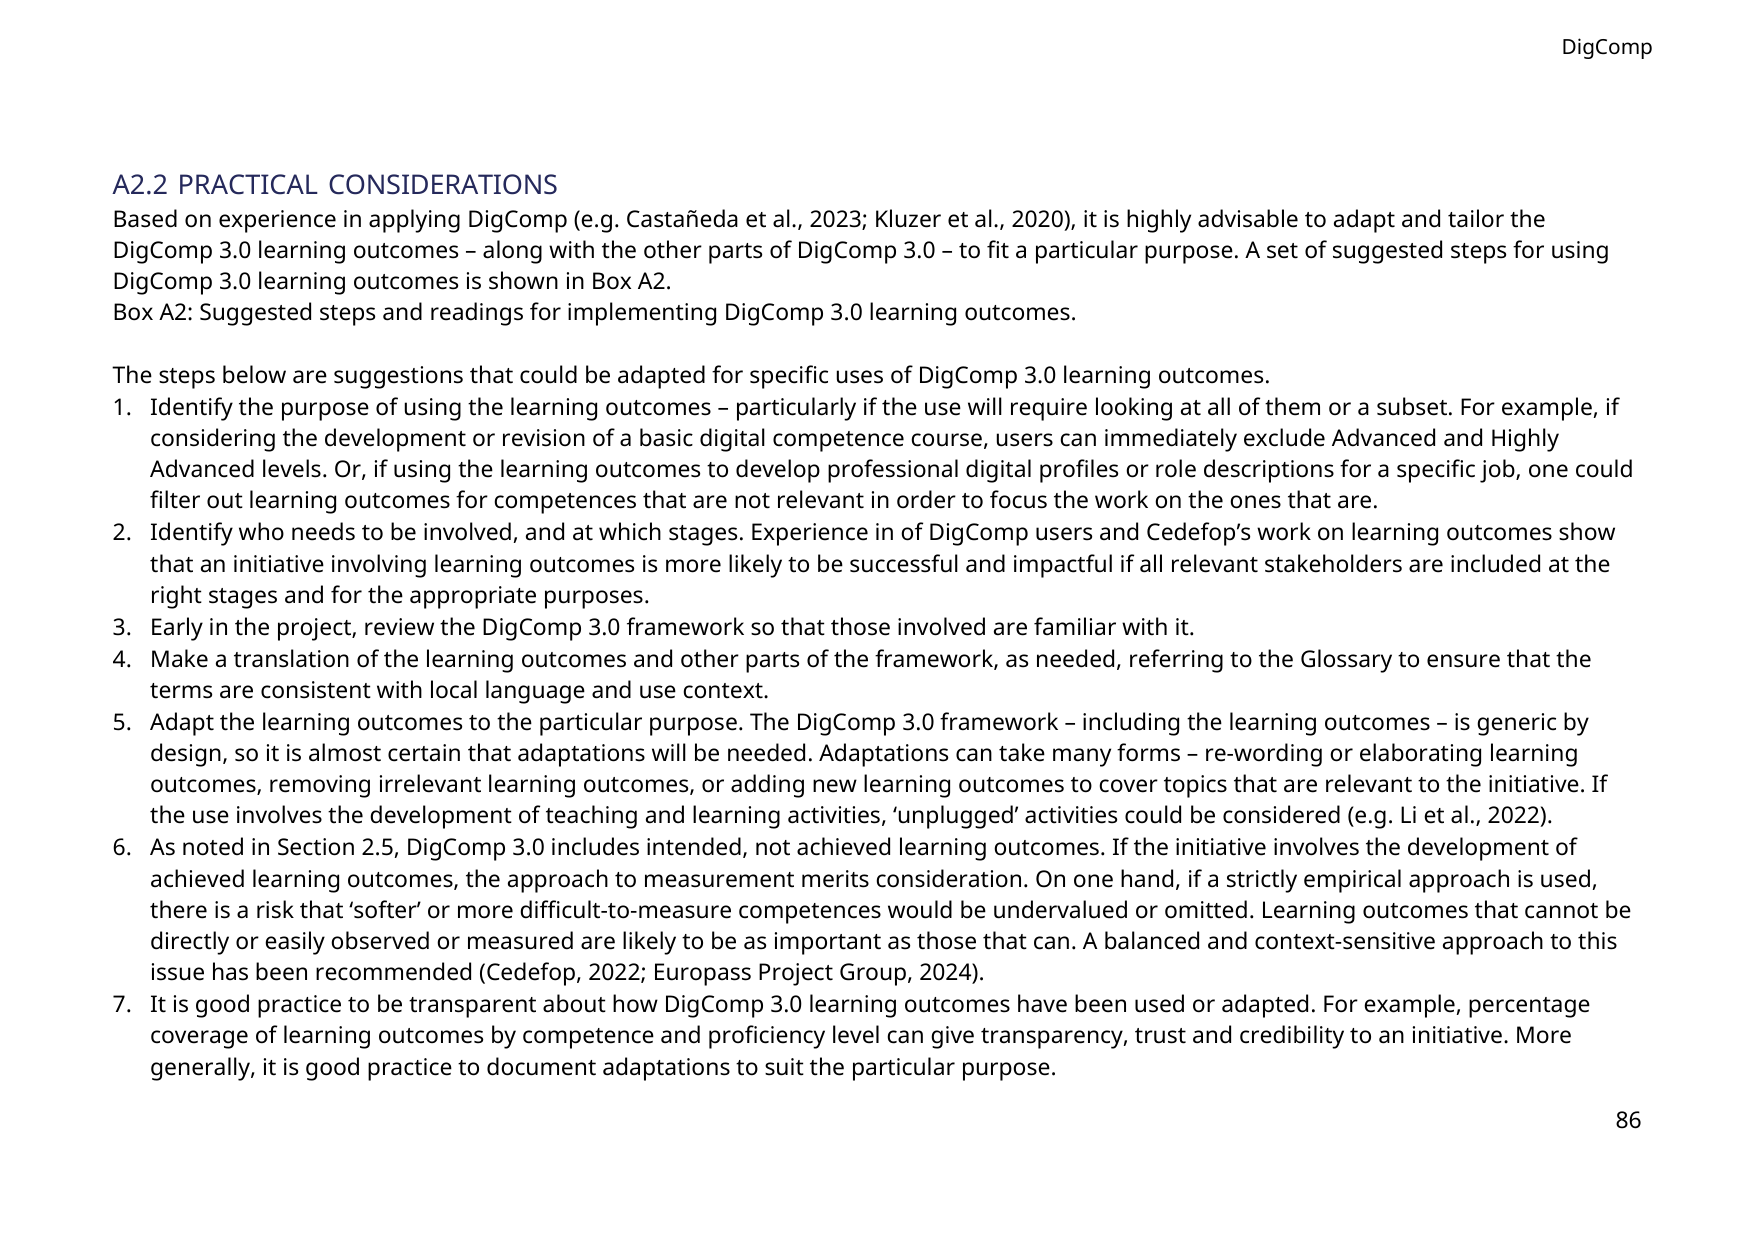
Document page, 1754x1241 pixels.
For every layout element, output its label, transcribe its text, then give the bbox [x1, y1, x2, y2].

list Adapt the learning outcomes to the particular purpose. The DigComp 3.0 framework – including the learning outcomes – is generic by design, so it is almost certain that adaptations will be needed. Adaptations can take many forms – re-wording or elaborating learning outcomes, removing irrelevant learning outcomes, or adding new learning outcomes to cover topics that are relevant to the initiative. If the use involves the development of teaching and learning activities, ‘unplugged’ activities could be considered (e.g. Li et al., 2022). [112, 706, 1641, 831]
text Box A2: Suggested steps and readings for implementing DigComp 3.0 learning outcomes. [112, 296, 1641, 327]
list As noted in Section 2.5, DigComp 3.0 includes intended, not achieved learning outcomes. If the initiative involves the development of achieved learning outcomes, the approach to measurement merits consideration. On one hand, if a strictly empirical approach is used, there is a risk that ‘softer’ or more difficult-to-measure competences would be undervalued or omitted. Learning outcomes that cannot be directly or easily observed or measured are likely to be as important as those that can. A balanced and context-sensitive approach to this issue has been recommended (Cedefop, 2022; Europass Project Group, 2024). [112, 831, 1641, 987]
list Identify the purpose of using the learning outcomes – particularly if the use will require looking at all of them or a subset. For example, if considering the development or revision of a basic digital competence course, users can immediately exclude Advanced and Highly Advanced levels. Or, if using the learning outcomes to develop professional digital profiles or role descriptions for a specific job, one could filter out learning outcomes for competences that are not relevant in order to focus the work on the ones that are. [112, 391, 1641, 516]
list Make a translation of the learning outcomes and other parts of the framework, as needed, referring to the Glossary to ensure that the terms are consistent with local language and use context. [112, 642, 1641, 705]
subtitle A2.2 PRACTICAL CONSIDERATIONS [112, 166, 1641, 202]
list It is good practice to be transparent about how DigComp 3.0 learning outcomes have been used or adapted. For example, percentage coverage of learning outcomes by competence and proficiency level can give transparency, trust and credibility to an initiative. More generally, it is good practice to document adaptations to suit the particular purpose. [112, 988, 1641, 1082]
text Based on experience in applying DigComp (e.g. Castañeda et al., 2023; Kluzer et al., 2020), it is highly advisable to adapt and tailor the DigComp 3.0 learning outcomes – along with the other parts of DigComp 3.0 – to fit a particular purpose. A set of suggested steps for using DigComp 3.0 learning outcomes is shown in Box A2. [112, 202, 1641, 296]
list Early in the project, review the DigComp 3.0 framework so that those involved are familiar with it. [112, 611, 1641, 642]
text The steps below are suggestions that could be adapted for specific uses of DigComp 3.0 learning outcomes. [112, 359, 1641, 390]
list Identify who needs to be involved, and at which stages. Experience in of DigComp users and Cedefop’s work on learning outcomes show that an initiative involving learning outcomes is more likely to be successful and impactful if all relevant stakeholders are included at the right stages and for the appropriate purposes. [112, 516, 1641, 610]
